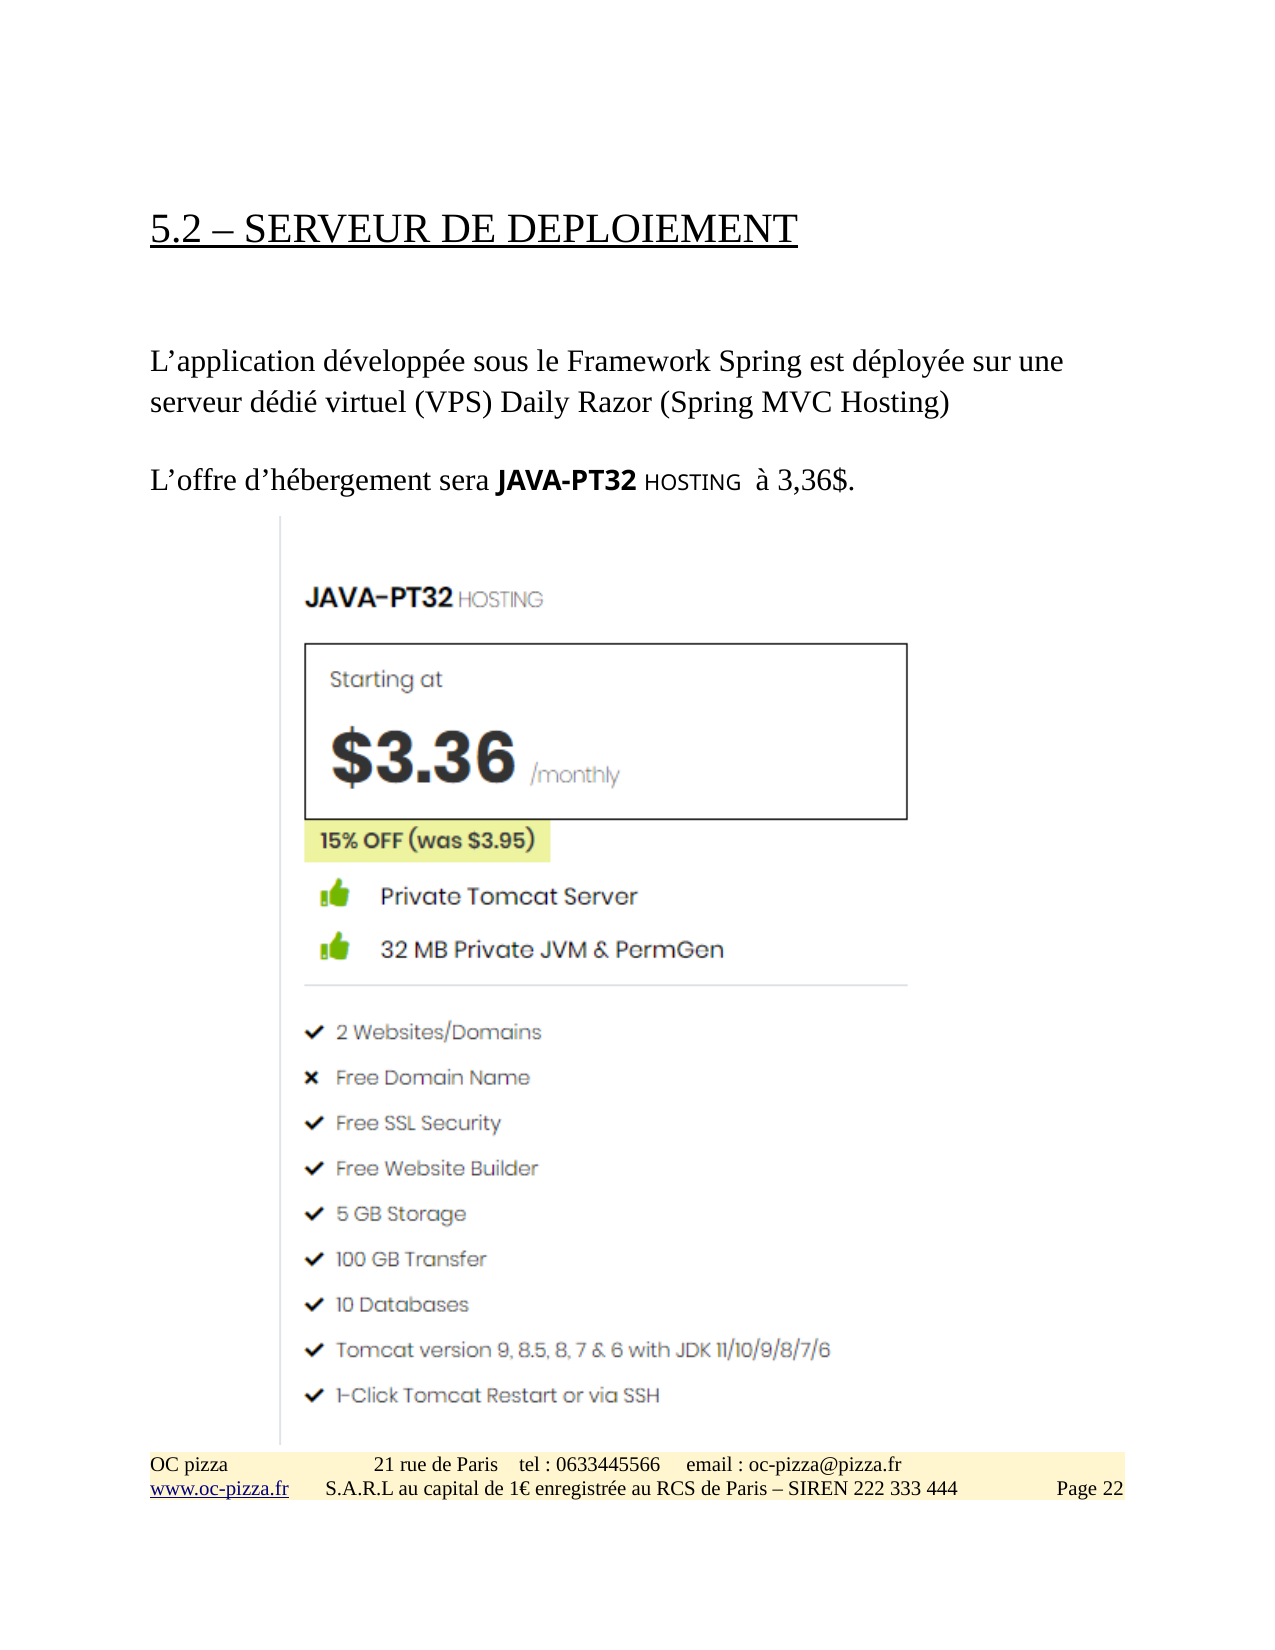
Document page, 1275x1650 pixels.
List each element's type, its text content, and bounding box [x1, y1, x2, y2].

picture [278, 516, 918, 1445]
text L’offre d’hébergement sera JAVA-PT32 HOSTING à 3,36$. [150, 460, 1125, 498]
text L’application développée sous le Framework Spring est déployée sur une serveur dédié virtuel (VPS) Daily Razor (Spring MVC Hosting) [150, 342, 1125, 419]
text 5.2 – SERVEUR DE DEPLOIEMENT [150, 204, 1125, 252]
